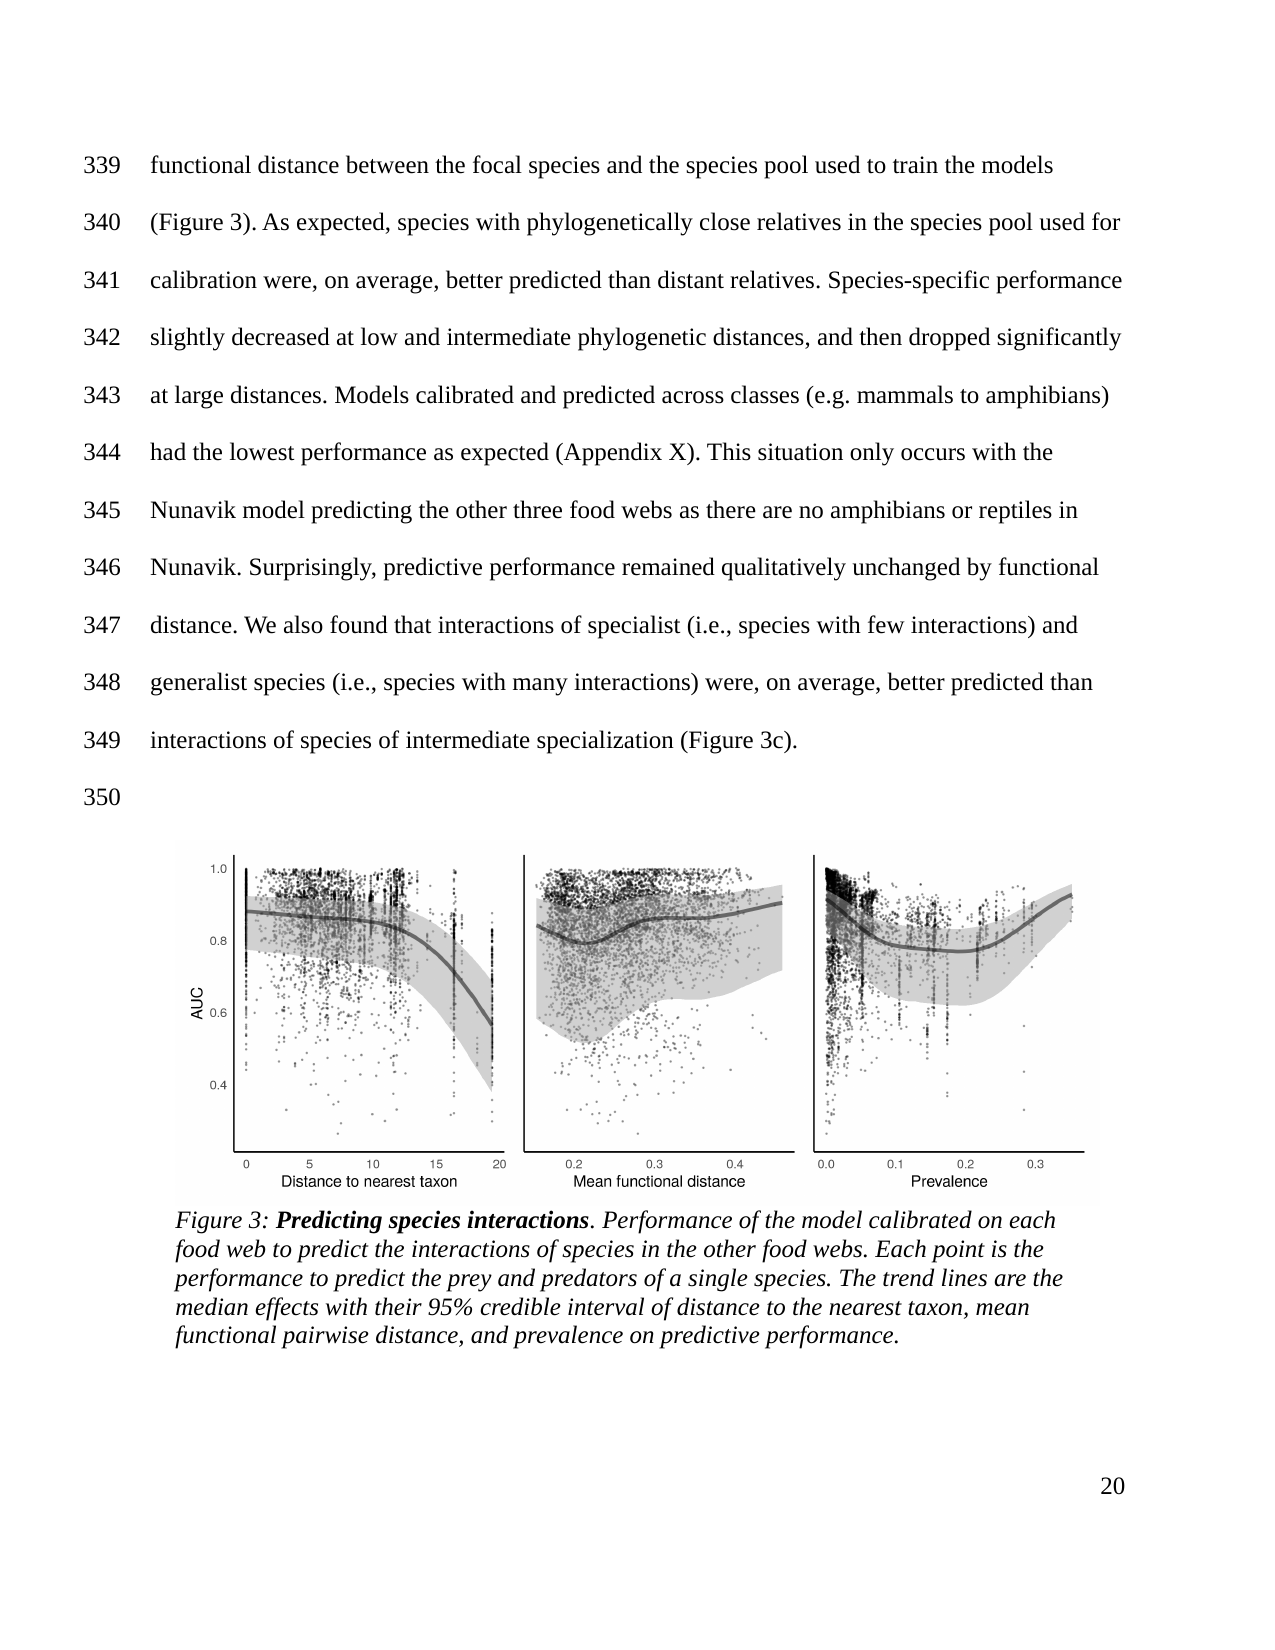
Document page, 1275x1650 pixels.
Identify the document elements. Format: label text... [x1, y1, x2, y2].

text functional distance between the focal species and the species pool used to train the models (Figure 3). As expected, species with phylogenetically close relatives in the species pool used for calibration were, on average, better predicted than distant relatives. Species-specific performance slightly decreased at low and intermediate phylogenetic distances, and then dropped significantly at large distances. Models calibrated and predicted across classes (e.g. mammals to amphibians) had the lowest performance as expected (Appendix X). This situation only occurs with the Nunavik model predicting the other three food webs as there are no amphibians or reptiles in Nunavik. Surprisingly, predictive performance remained qualitatively unchanged by functional distance. We also found that interactions of specialist (i.e., species with few interactions) and generalist species (i.e., species with many interactions) were, on average, better predicted than interactions of species of intermediate specialization (Figure 3c). [150, 150, 1125, 754]
picture [175, 840, 1100, 1206]
text Figure 3: Predicting species interactions. Performance of the model calibrated on each food web to predict the interactions of species in the other food webs. Each point is the performance to predict the prey and predators of a single species. The trend lines are the median effects with their 95% credible interval of distance to the nearest taxon, mean functional pairwise distance, and prevalence on predictive performance. [175, 1206, 1100, 1349]
